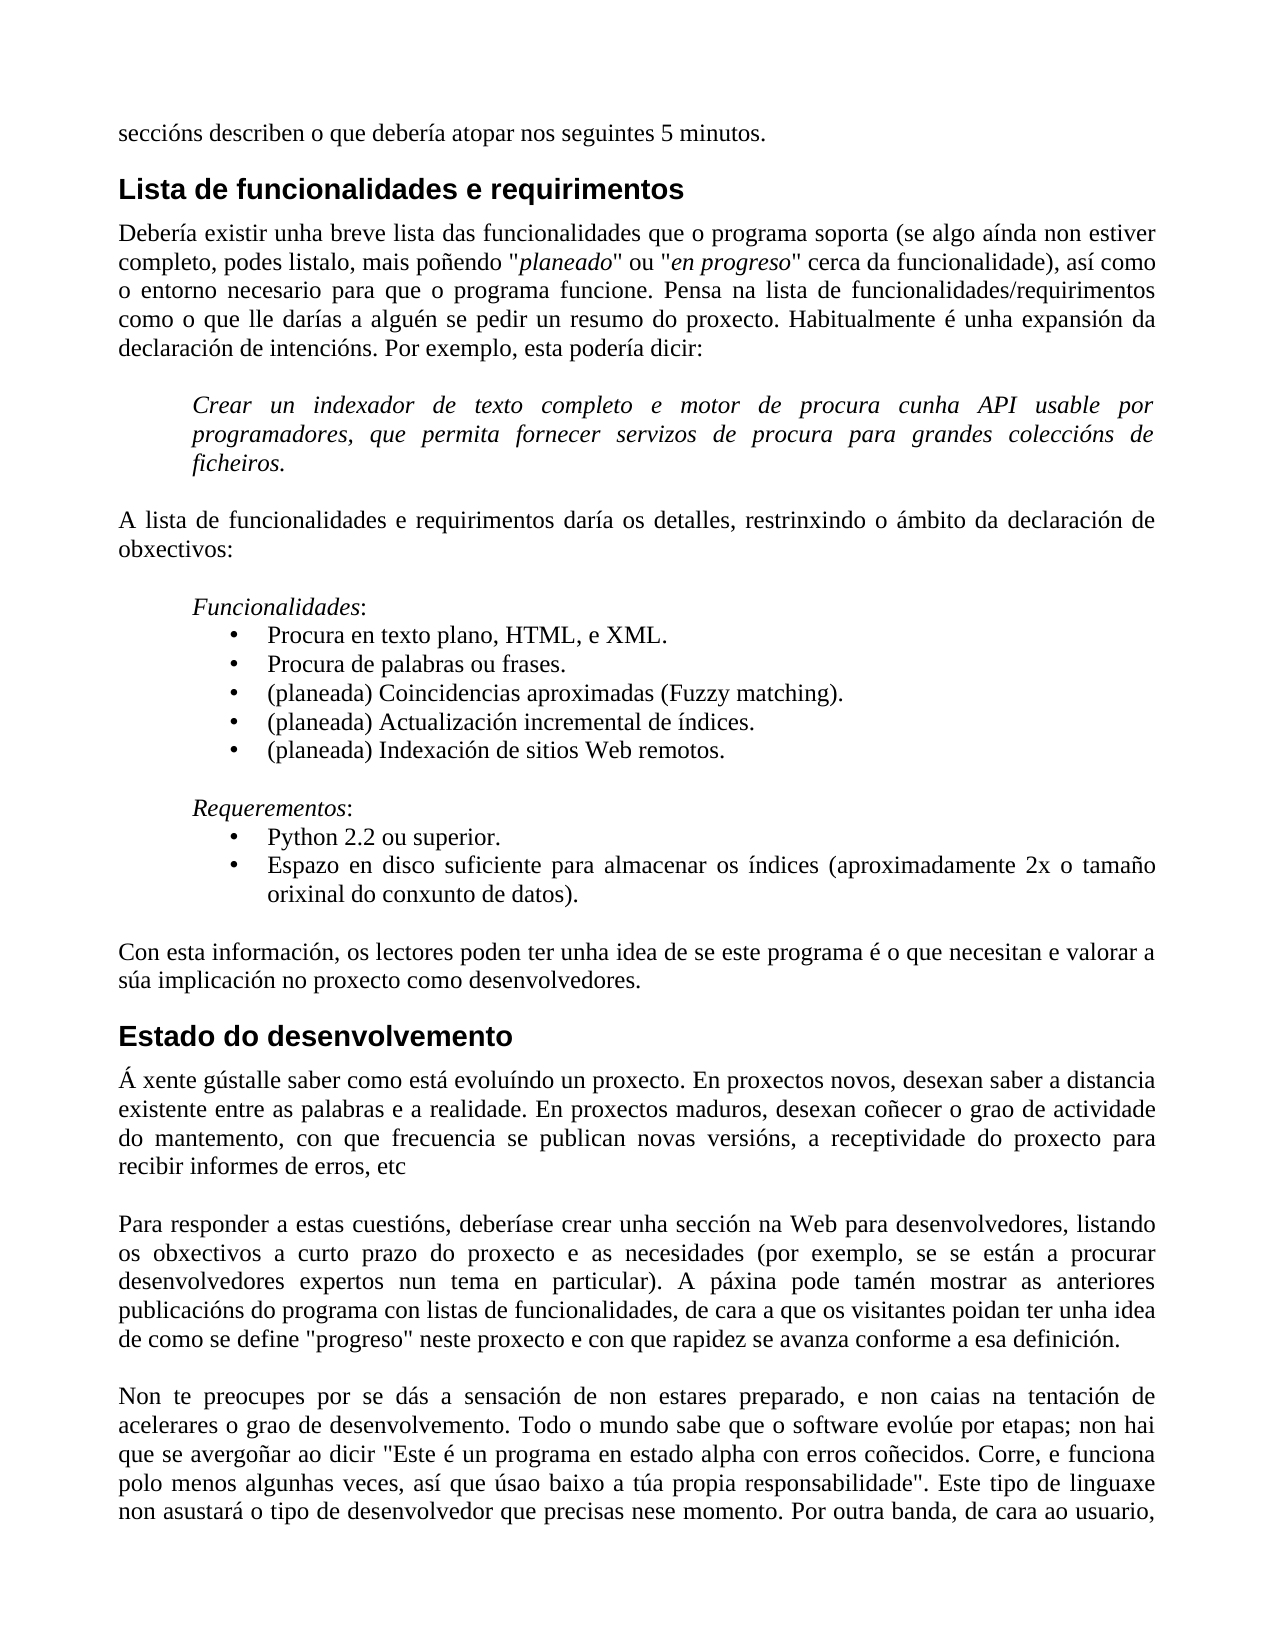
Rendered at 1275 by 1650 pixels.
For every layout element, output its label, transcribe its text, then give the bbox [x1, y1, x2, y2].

list (planeada) Actualización incremental de índices. [229, 707, 1157, 735]
text Con esta información, os lectores poden ter unha idea de se este programa é o que necesitan e valorar a súa implicación no proxecto como desenvolvedores. [118, 937, 1157, 994]
subtitle Lista de funcionalidades e requirimentos [118, 172, 1157, 205]
text Non te preocupes por se dás a sensación de non estares preparado, e non caias na tentación de acelerares o grao de desenvolvemento. Todo o mundo sabe que o software evolúe por etapas; non hai que se avergoñar ao dicir "Este é un programa en estado alpha con erros coñecidos. Corre, e funciona polo menos algunhas veces, así que úsao baixo a túa propia responsabilidade". Este tipo de linguaxe non asustará o tipo de desenvolvedor que precisas nese momento. Por outra banda, de cara ao usuario, [118, 1381, 1157, 1525]
list Python 2.2 ou superior. [229, 822, 1157, 850]
list (planeada) Indexación de sitios Web remotos. [229, 735, 1157, 764]
text A lista de funcionalidades e requirimentos daría os detalles, restrinxindo o ámbito da declaración de obxectivos: [118, 505, 1157, 563]
text Funcionalidades: [192, 592, 1157, 620]
text Requerementos: [192, 793, 1157, 822]
list Procura en texto plano, HTML, e XML. [229, 620, 1157, 649]
text Crear un indexador de texto completo e motor de procura cunha API usable por programadores, que permita fornecer servizos de procura para grandes coleccións de ficheiros. [192, 390, 1157, 477]
text Á xente gústalle saber como está evoluíndo un proxecto. En proxectos novos, desexan saber a distancia existente entre as palabras e a realidade. En proxectos maduros, desexan coñecer o grao de actividade do mantemento, con que frecuencia se publican novas versións, a receptividade do proxecto para recibir informes de erros, etc [118, 1065, 1157, 1180]
list Espazo en disco suficiente para almacenar os índices (aproximadamente 2x o tamaño orixinal do conxunto de datos). [229, 850, 1157, 908]
list (planeada) Coincidencias aproximadas (Fuzzy matching). [229, 678, 1157, 707]
text seccións describen o que debería atopar nos seguintes 5 minutos. [118, 118, 1157, 147]
text Para responder a estas cuestións, deberíase crear unha sección na Web para desenvolvedores, listando os obxectivos a curto prazo do proxecto e as necesidades (por exemplo, se se están a procurar desenvolvedores expertos nun tema en particular). A páxina pode tamén mostrar as anteriores publicacións do programa con listas de funcionalidades, de cara a que os visitantes poidan ter unha idea de como se define "progreso" neste proxecto e con que rapidez se avanza conforme a esa definición. [118, 1209, 1157, 1353]
text Debería existir unha breve lista das funcionalidades que o programa soporta (se algo aínda non estiver completo, podes listalo, mais poñendo "planeado" ou "en progreso" cerca da funcionalidade), así como o entorno necesario para que o programa funcione. Pensa na lista de funcionalidades/requirimentos como o que lle darías a alguén se pedir un resumo do proxecto. Habitualmente é unha expansión da declaración de intencións. Por exemplo, esta podería dicir: [118, 218, 1157, 362]
list Procura de palabras ou frases. [229, 649, 1157, 678]
subtitle Estado do desenvolvemento [118, 1019, 1157, 1053]
